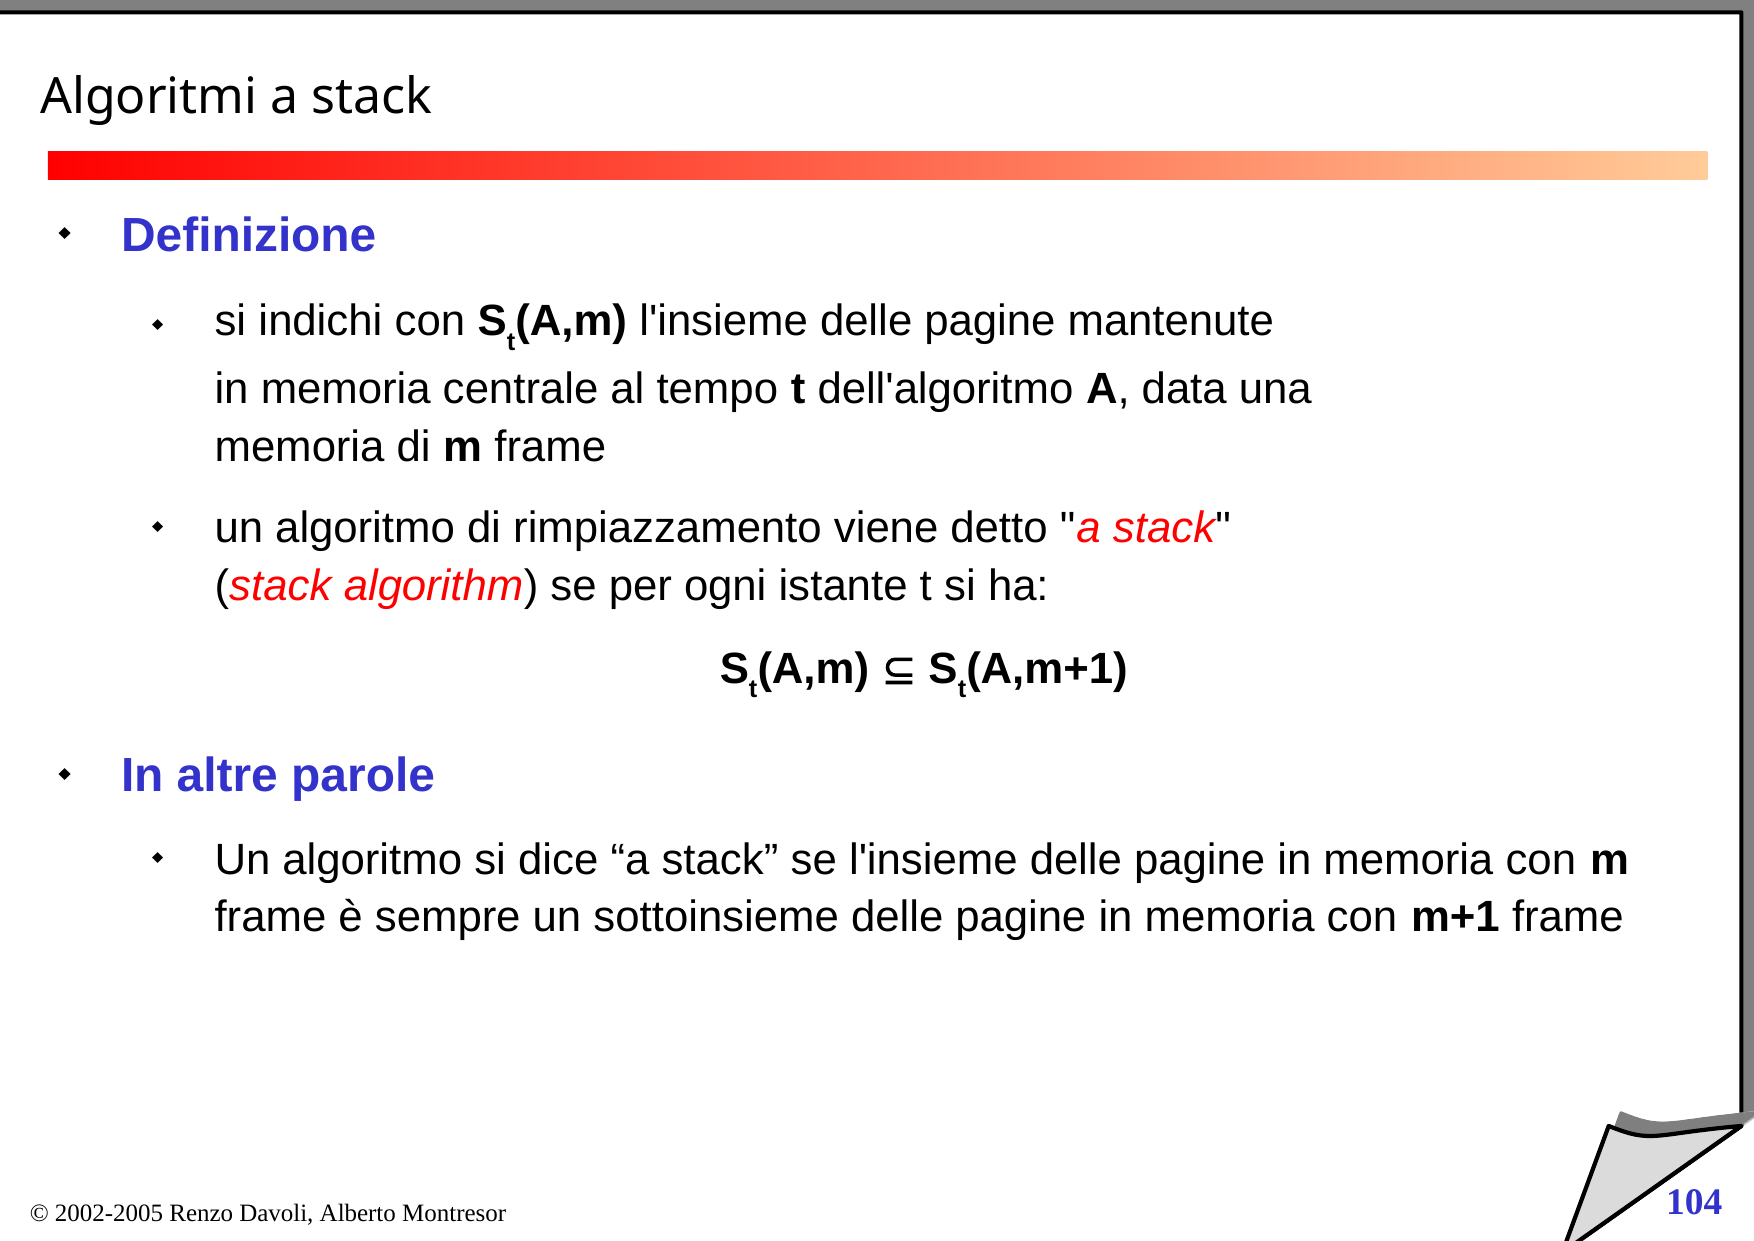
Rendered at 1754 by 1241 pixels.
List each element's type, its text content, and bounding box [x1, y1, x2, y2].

list Definizione si indichi con St(A,m) l'insieme delle pagine mantenute in memoria centrale al tempo t dell'algoritmo A, data una memoria di m frame un algoritmo di rimpiazzamento viene detto "a stack" (stack algorithm) se per ogni istante t si ha: St(A,m)  St(A,m+1) In altre parole Un algoritmo si dice “a stack” se l'insieme delle pagine in memoria con m frame è sempre un sottoinsieme delle pagine in memoria con m+1 frame [58, 206, 1696, 1030]
title Algoritmi a stack [40, 49, 1714, 144]
text_box MMU [750, 152, 754, 179]
